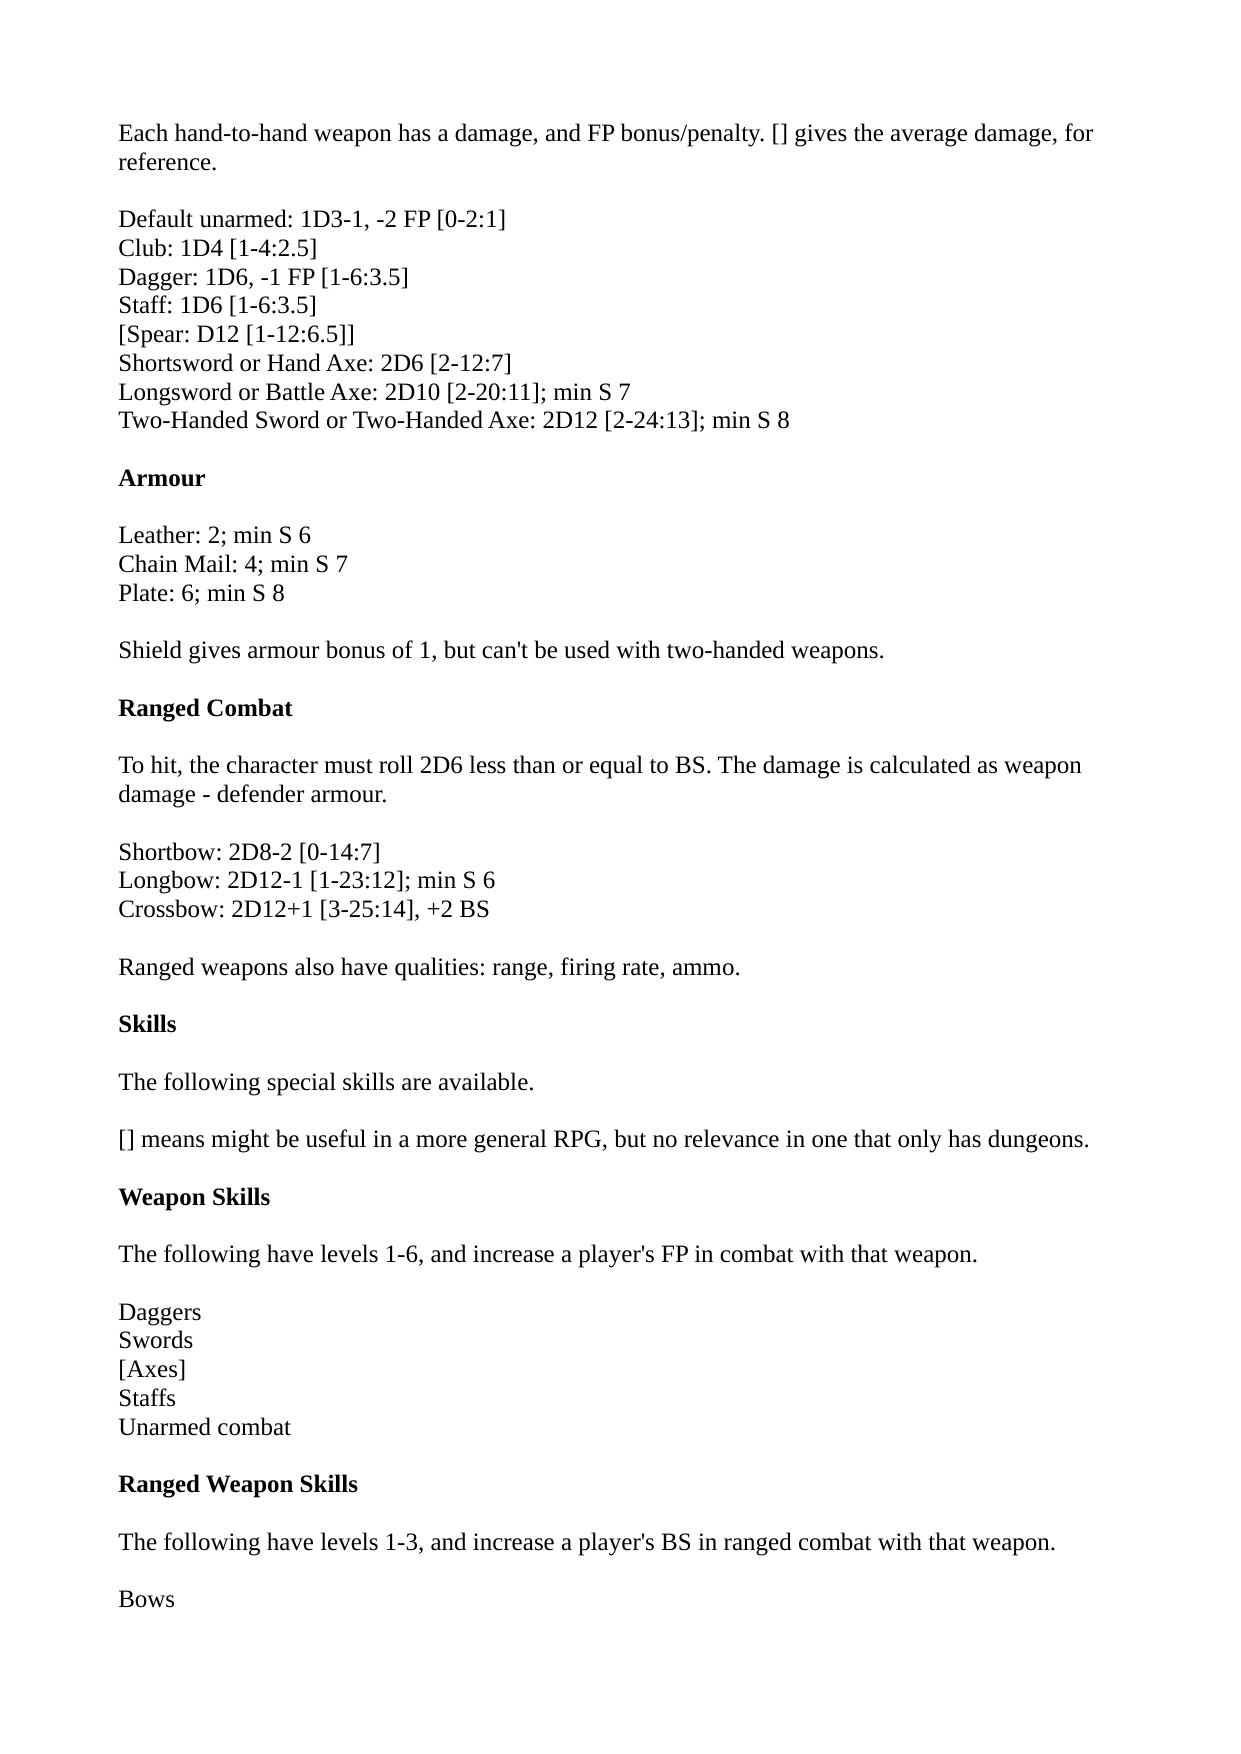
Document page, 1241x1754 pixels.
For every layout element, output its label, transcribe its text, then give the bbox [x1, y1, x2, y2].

text Daggers [118, 1297, 1122, 1326]
text Chain Mail: 4; min S 7 [118, 549, 1122, 578]
text Two-Handed Sword or Two-Handed Axe: 2D12 [2-24:13]; min S 8 [118, 406, 1122, 434]
text Staffs [118, 1383, 1122, 1412]
text Default unarmed: 1D3-1, -2 FP [0-2:1] [118, 204, 1122, 233]
text Each hand-to-hand weapon has a damage, and FP bonus/penalty. [] gives the average damage, for reference. [118, 118, 1122, 176]
text To hit, the character must roll 2D6 less than or equal to BS. The damage is calculated as weapon damage - defender armour. [118, 751, 1122, 808]
text [Axes] [118, 1354, 1122, 1383]
text Longsword or Battle Axe: 2D10 [2-20:11]; min S 7 [118, 377, 1122, 406]
text The following special skills are available. [118, 1067, 1122, 1096]
text Weapon Skills [118, 1182, 1122, 1211]
text Crossbow: 2D12+1 [3-25:14], +2 BS [118, 894, 1122, 923]
text Shield gives armour bonus of 1, but can't be used with two-handed weapons. [118, 636, 1122, 664]
text Club: 1D4 [1-4:2.5] [118, 233, 1122, 262]
text Skills [118, 1009, 1122, 1038]
text Ranged Weapon Skills [118, 1469, 1122, 1498]
text Armour [118, 463, 1122, 492]
text Shortsword or Hand Axe: 2D6 [2-12:7] [118, 348, 1122, 377]
text Swords [118, 1326, 1122, 1354]
text Leather: 2; min S 6 [118, 521, 1122, 549]
text The following have levels 1-3, and increase a player's BS in ranged combat with that weapon. [118, 1527, 1122, 1556]
text Unarmed combat [118, 1412, 1122, 1441]
text Bows [118, 1584, 1122, 1613]
text Shortbow: 2D8-2 [0-14:7] [118, 837, 1122, 866]
text Ranged Combat [118, 693, 1122, 722]
text Dagger: 1D6, -1 FP [1-6:3.5] [118, 262, 1122, 291]
text Plate: 6; min S 8 [118, 578, 1122, 607]
text [Spear: D12 [1-12:6.5]] [118, 319, 1122, 348]
text The following have levels 1-6, and increase a player's FP in combat with that weapon. [118, 1239, 1122, 1268]
text Longbow: 2D12-1 [1-23:12]; min S 6 [118, 866, 1122, 894]
text Staff: 1D6 [1-6:3.5] [118, 291, 1122, 319]
text Ranged weapons also have qualities: range, firing rate, ammo. [118, 952, 1122, 981]
text [] means might be useful in a more general RPG, but no relevance in one that only has dungeons. [118, 1124, 1122, 1153]
